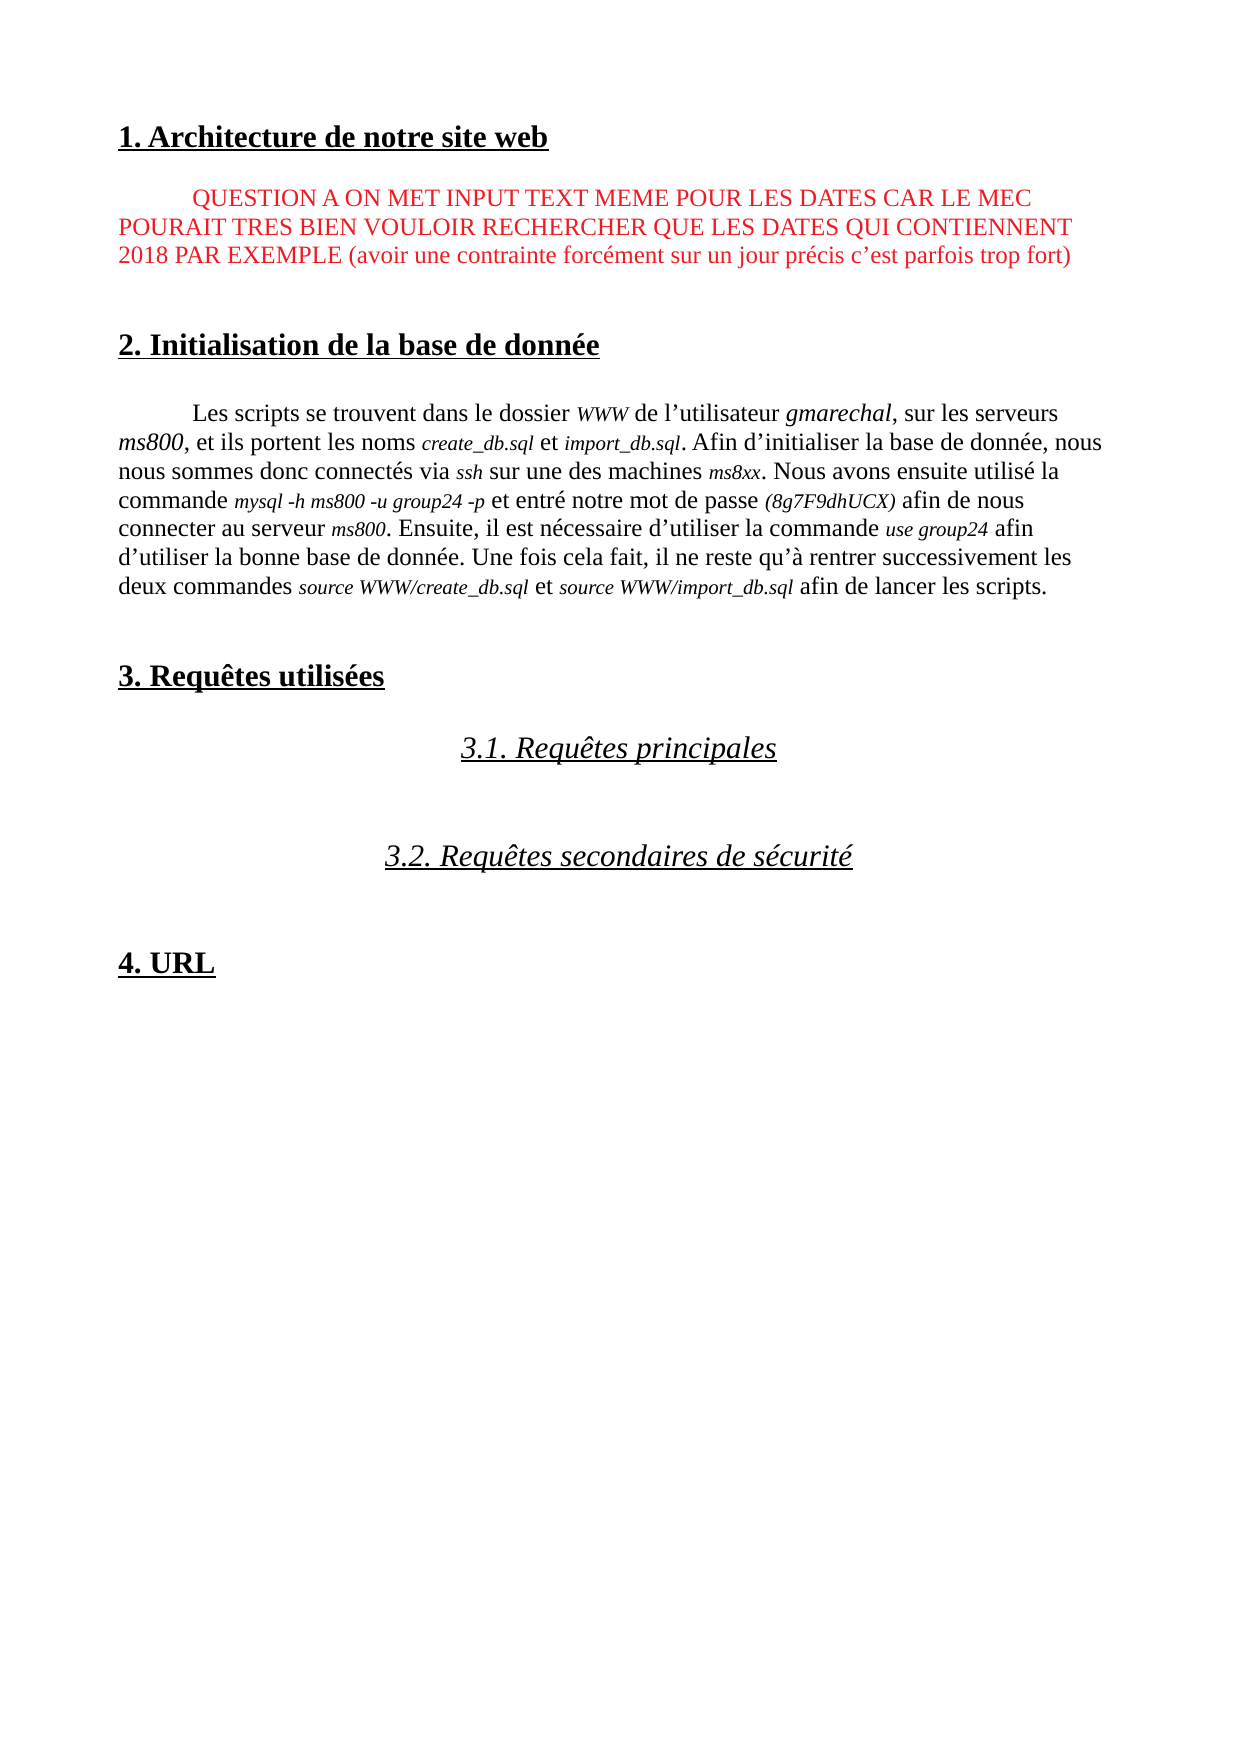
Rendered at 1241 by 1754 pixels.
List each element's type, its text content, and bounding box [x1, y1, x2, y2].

text QUESTION A ON MET INPUT TEXT MEME POUR LES DATES CAR LE MEC POURAIT TRES BIEN VOULOIR RECHERCHER QUE LES DATES QUI CONTIENNENT 2018 PAR EXEMPLE (avoir une contrainte forcément sur un jour précis c’est parfois trop fort) [118, 183, 1122, 269]
text 3.1. Requêtes principales [118, 729, 1122, 765]
text 3.2. Requêtes secondaires de sécurité [118, 837, 1122, 873]
text 3. Requêtes utilisées [118, 657, 1122, 693]
text Les scripts se trouvent dans le dossier WWW de l’utilisateur gmarechal, sur les serveurs ms800, et ils portent les noms create_db.sql et import_db.sql. Afin d’initialiser la base de donnée, nous nous sommes donc connectés via ssh sur une des machines ms8xx. Nous avons ensuite utilisé la commande mysql -h ms800 -u group24 -p et entré notre mot de passe (8g7F9dhUCX) afin de nous connecter au serveur ms800. Ensuite, il est nécessaire d’utiliser la commande use group24 afin d’utiliser la bonne base de donnée. Une fois cela fait, il ne reste qu’à rentrer successivement les deux commandes source WWW/create_db.sql et source WWW/import_db.sql afin de lancer les scripts. [118, 398, 1122, 600]
text 4. URL [118, 945, 1122, 981]
text 2. Initialisation de la base de donnée [118, 327, 1122, 362]
text 1. Architecture de notre site web [118, 118, 1122, 154]
